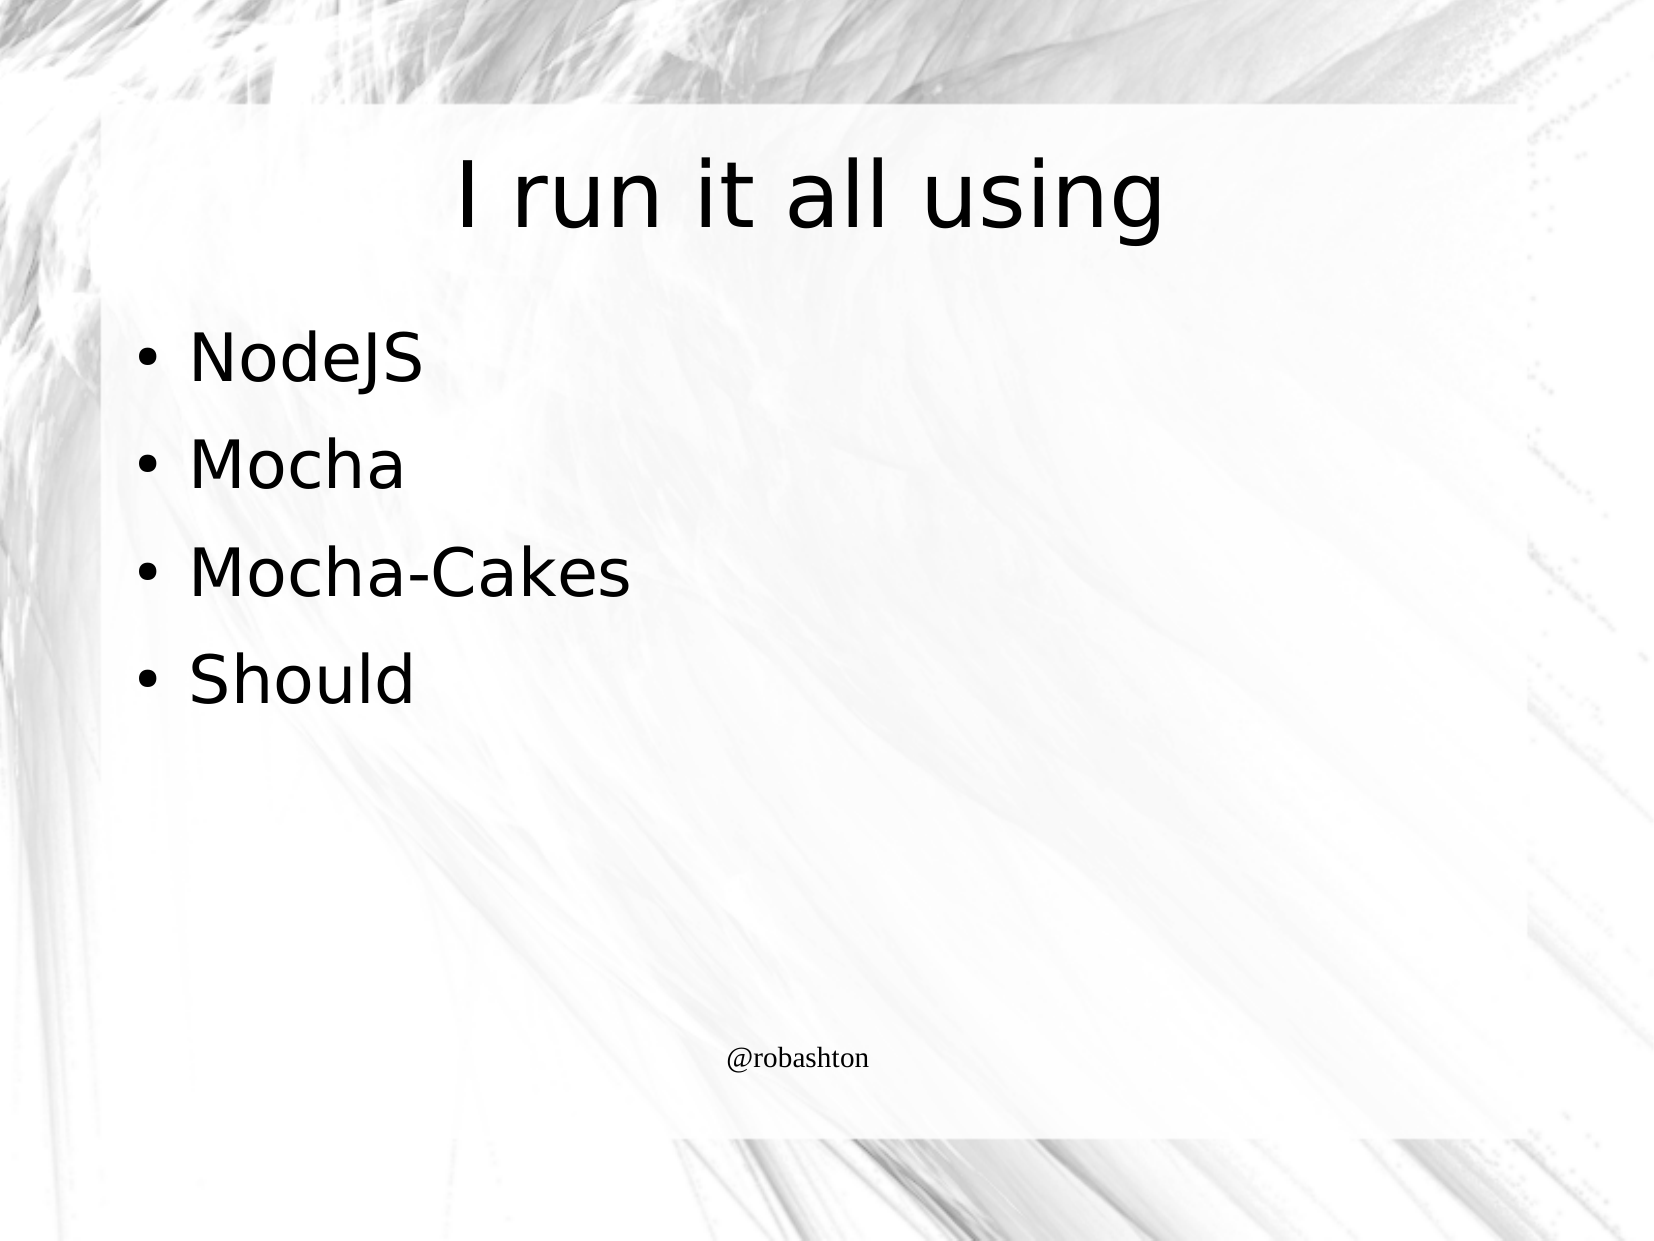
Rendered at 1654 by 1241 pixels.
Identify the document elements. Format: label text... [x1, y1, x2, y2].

title I run it all using [118, 112, 1506, 281]
picture [0, 0, 1654, 1241]
list NodeJS Mocha Mocha-Cakes Should [118, 319, 1571, 1040]
